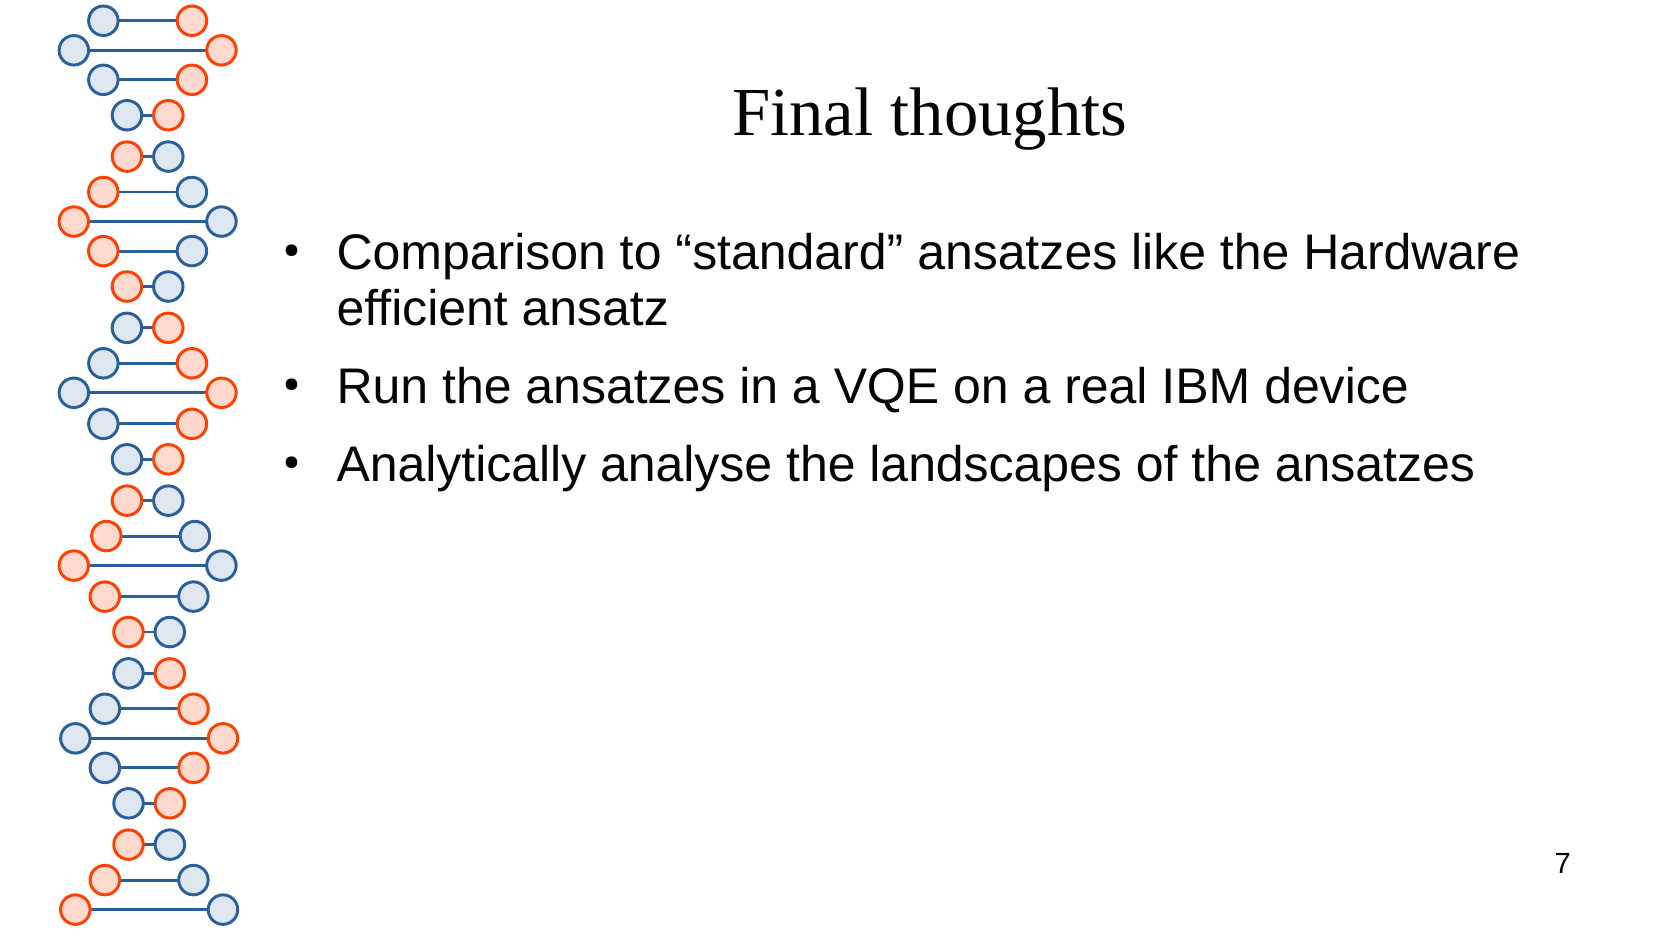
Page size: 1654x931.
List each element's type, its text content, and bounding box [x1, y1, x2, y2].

list Comparison to “standard” ansatzes like the Hardware efficient ansatz Run the ansatzes in a VQE on a real IBM device Analytically analyse the landscapes of the ansatzes [265, 224, 1595, 764]
title Final thoughts [265, 35, 1595, 189]
